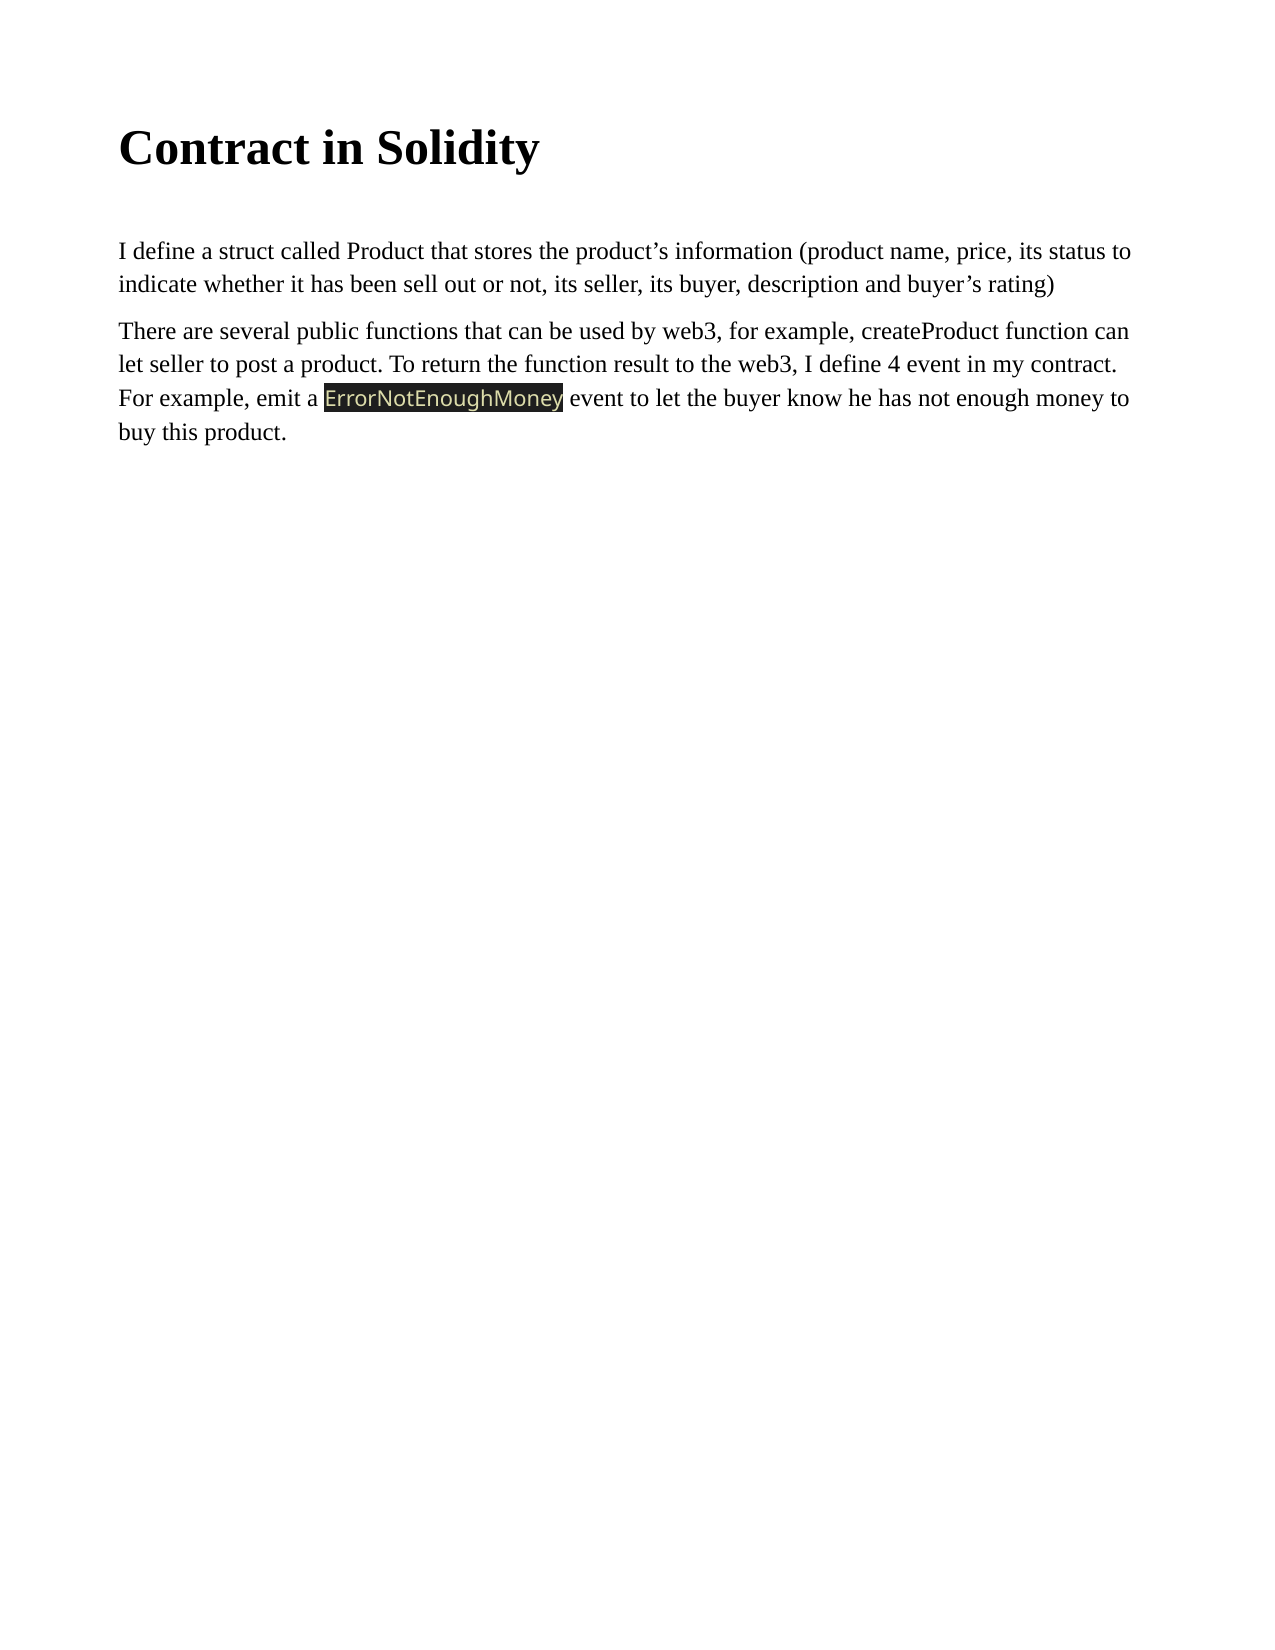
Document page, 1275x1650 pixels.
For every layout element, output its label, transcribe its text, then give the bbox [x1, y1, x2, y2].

text There are several public functions that can be used by web3, for example, createProduct function can let seller to post a product. To return the function result to the web3, I define 4 event in my contract. For example, emit a ErrorNotEnoughMoney event to let the buyer know he has not enough money to buy this product. [118, 316, 1157, 445]
subtitle Contract in Solidity [118, 118, 1157, 176]
text I define a struct called Product that stores the product’s information (product name, price, its status to indicate whether it has been sell out or not, its seller, its buyer, description and buyer’s rating) [118, 236, 1157, 297]
